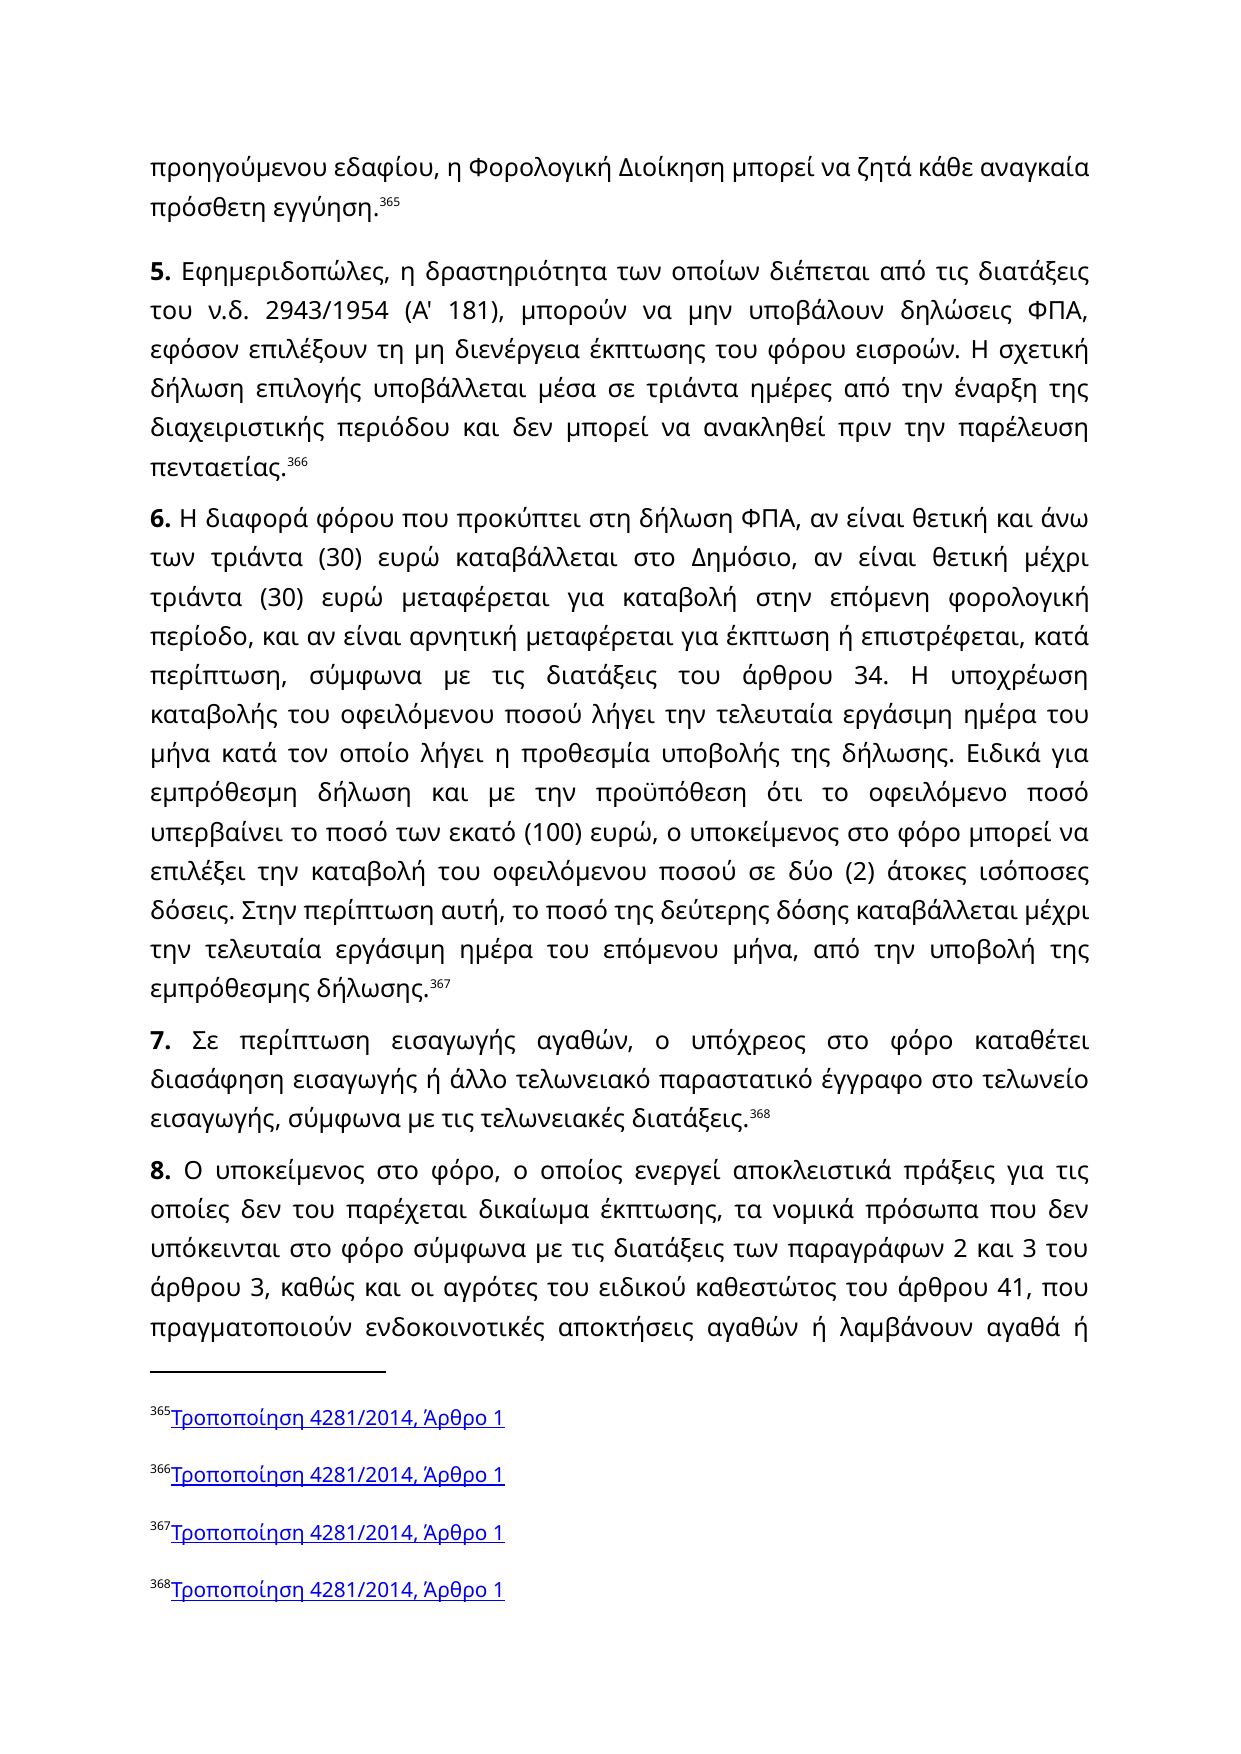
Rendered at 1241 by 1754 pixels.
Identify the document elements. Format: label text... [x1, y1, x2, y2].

text 5. Εφημεριδοπώλες, η δραστηριότητα των οποίων διέπεται από τις διατάξεις του ν.δ. 2943/1954 (Α' 181), μπορούν να μην υποβάλουν δηλώσεις ΦΠΑ, εφόσον επιλέξουν τη μη διενέργεια έκπτωσης του φόρου εισροών. Η σχετική δήλωση επιλογής υποβάλλεται μέσα σε τριάντα ημέρες από την έναρξη της διαχειριστικής περιόδου και δεν μπορεί να ανακληθεί πριν την παρέλευση πενταετίας. [150, 253, 1090, 483]
text Τροποποίηση 4281/2014, Άρθρο 1 [150, 1403, 1090, 1431]
text Τροποποίηση 4281/2014, Άρθρο 1 [150, 1576, 1090, 1604]
text 7. Σε περίπτωση εισαγωγής αγαθών, ο υπόχρεος στο φόρο καταθέτει διασάφηση εισαγωγής ή άλλο τελωνειακό παραστατικό έγγραφο στο τελωνείο εισαγωγής, σύμφωνα με τις τελωνειακές διατάξεις. [150, 1022, 1090, 1135]
text 8. Ο υποκείμενος στο φόρο, ο οποίος ενεργεί αποκλειστικά πράξεις για τις οποίες δεν του παρέχεται δικαίωμα έκπτωσης, τα νομικά πρόσωπα που δεν υπόκεινται στο φόρο σύμφωνα με τις διατάξεις των παραγράφων 2 και 3 του άρθρου 3, καθώς και οι αγρότες του ειδικού καθεστώτος του άρθρου 41, που πραγματοποιούν ενδοκοινοτικές αποκτήσεις αγαθών ή λαμβάνουν αγαθά ή [150, 1152, 1090, 1343]
text Τροποποίηση 4281/2014, Άρθρο 1 [150, 1460, 1090, 1489]
text προηγούμενου εδαφίου, η Φορολογική Διοίκηση μπορεί να ζητά κάθε αναγκαία πρόσθετη εγγύηση. [150, 150, 1090, 223]
text 6. Η διαφορά φόρου που προκύπτει στη δήλωση ΦΠΑ, αν είναι θετική και άνω των τριάντα (30) ευρώ καταβάλλεται στο Δημόσιο, αν είναι θετική μέχρι τριάντα (30) ευρώ μεταφέρεται για καταβολή στην επόμενη φορολογική περίοδο, και αν είναι αρνητική μεταφέρεται για έκπτωση ή επιστρέφεται, κατά περίπτωση, σύμφωνα με τις διατάξεις του άρθρου 34. Η υποχρέωση καταβολής του οφειλόμενου ποσού λήγει την τελευταία εργάσιμη ημέρα του μήνα κατά τον οποίο λήγει η προθεσμία υποβολής της δήλωσης. Ειδικά για εμπρόθεσμη δήλωση και με την προϋπόθεση ότι το οφειλόμενο ποσό υπερβαίνει το ποσό των εκατό (100) ευρώ, ο υποκείμενος στο φόρο μπορεί να επιλέξει την καταβολή του οφειλόμενου ποσού σε δύο (2) άτοκες ισόποσες δόσεις. Στην περίπτωση αυτή, το ποσό της δεύτερης δόσης καταβάλλεται μέχρι την τελευταία εργάσιμη ημέρα του επόμενου μήνα, από την υποβολή της εμπρόθεσμης δήλωσης. [150, 501, 1090, 1005]
text Τροποποίηση 4281/2014, Άρθρο 1 [150, 1518, 1090, 1546]
